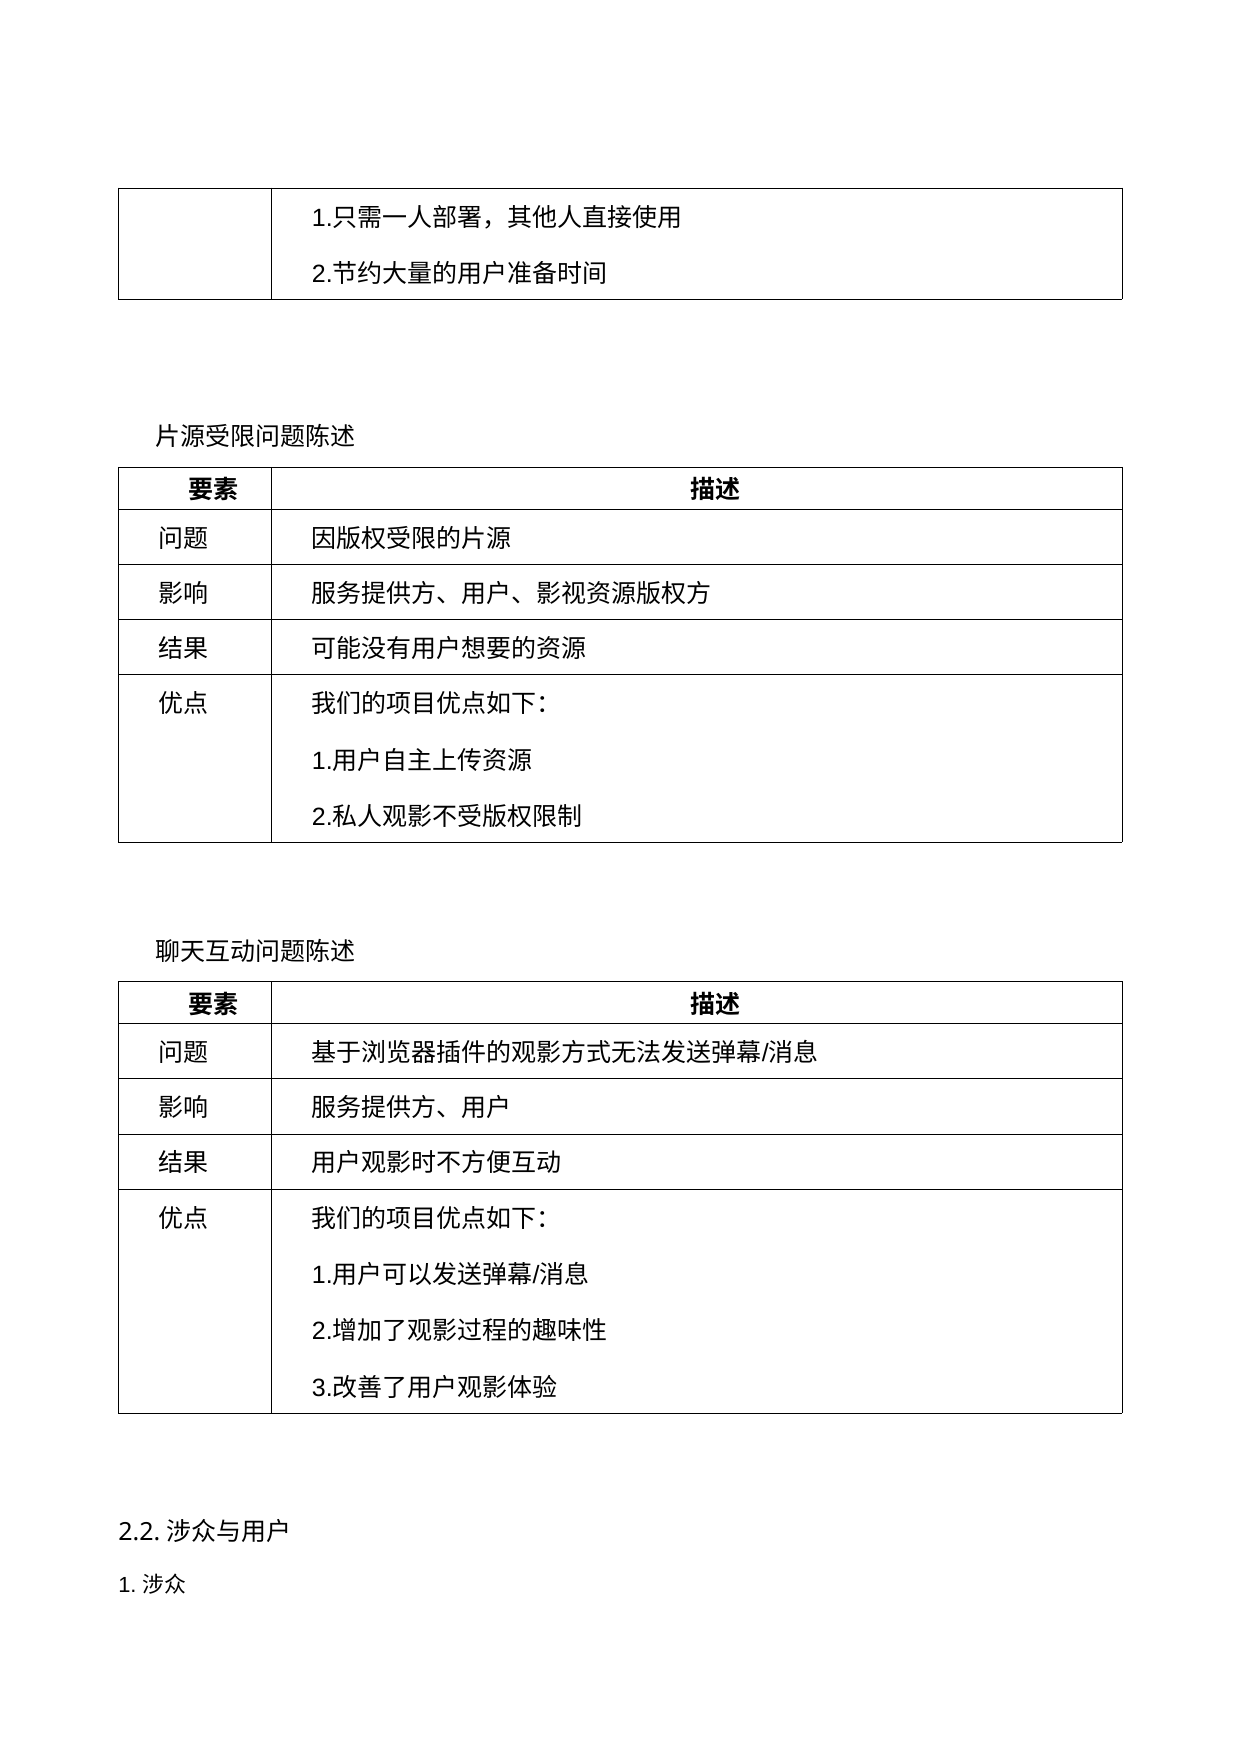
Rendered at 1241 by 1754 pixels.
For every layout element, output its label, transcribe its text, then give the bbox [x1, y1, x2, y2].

table_header 描述 [272, 982, 1122, 1023]
list 聊天互动问题陈述 [156, 931, 1122, 967]
table_cell 优点 [119, 1190, 271, 1413]
table_cell 结果 [119, 1135, 271, 1188]
table_cell [119, 189, 271, 299]
table_header 描述 [272, 468, 1122, 509]
table_cell 影响 [119, 565, 271, 619]
table_cell 可能没有用户想要的资源 [272, 620, 1122, 674]
table_cell 问题 [119, 510, 271, 564]
table_cell 因版权受限的片源 [272, 510, 1122, 564]
table_cell 结果 [119, 620, 271, 674]
table_cell 影响 [119, 1079, 271, 1133]
table_cell 用户观影时不方便互动 [272, 1135, 1122, 1188]
table_cell 问题 [119, 1024, 271, 1078]
table_header 要素 [119, 982, 271, 1023]
table_cell 服务提供方、用户 [272, 1079, 1122, 1133]
table_cell 我们的项目优点如下： 1.用户可以发送弹幕/消息 2.增加了观影过程的趣味性 3.改善了用户观影体验 [272, 1190, 1122, 1413]
list 片源受限问题陈述 [156, 417, 1122, 453]
table_cell 优点 [119, 675, 271, 842]
table_cell 服务提供方、用户、影视资源版权方 [272, 565, 1122, 619]
subtitle 涉众 [118, 1567, 1122, 1598]
table_cell 我们的项目优点如下： 1.用户自主上传资源 2.私人观影不受版权限制 [272, 675, 1122, 842]
table_cell 基于浏览器插件的观影方式无法发送弹幕/消息 [272, 1024, 1122, 1078]
table_cell 1.只需一人部署，其他人直接使用 2.节约大量的用户准备时间 [272, 189, 1122, 299]
table_header 要素 [119, 468, 271, 509]
subtitle 涉众与用户 [118, 1512, 1122, 1548]
